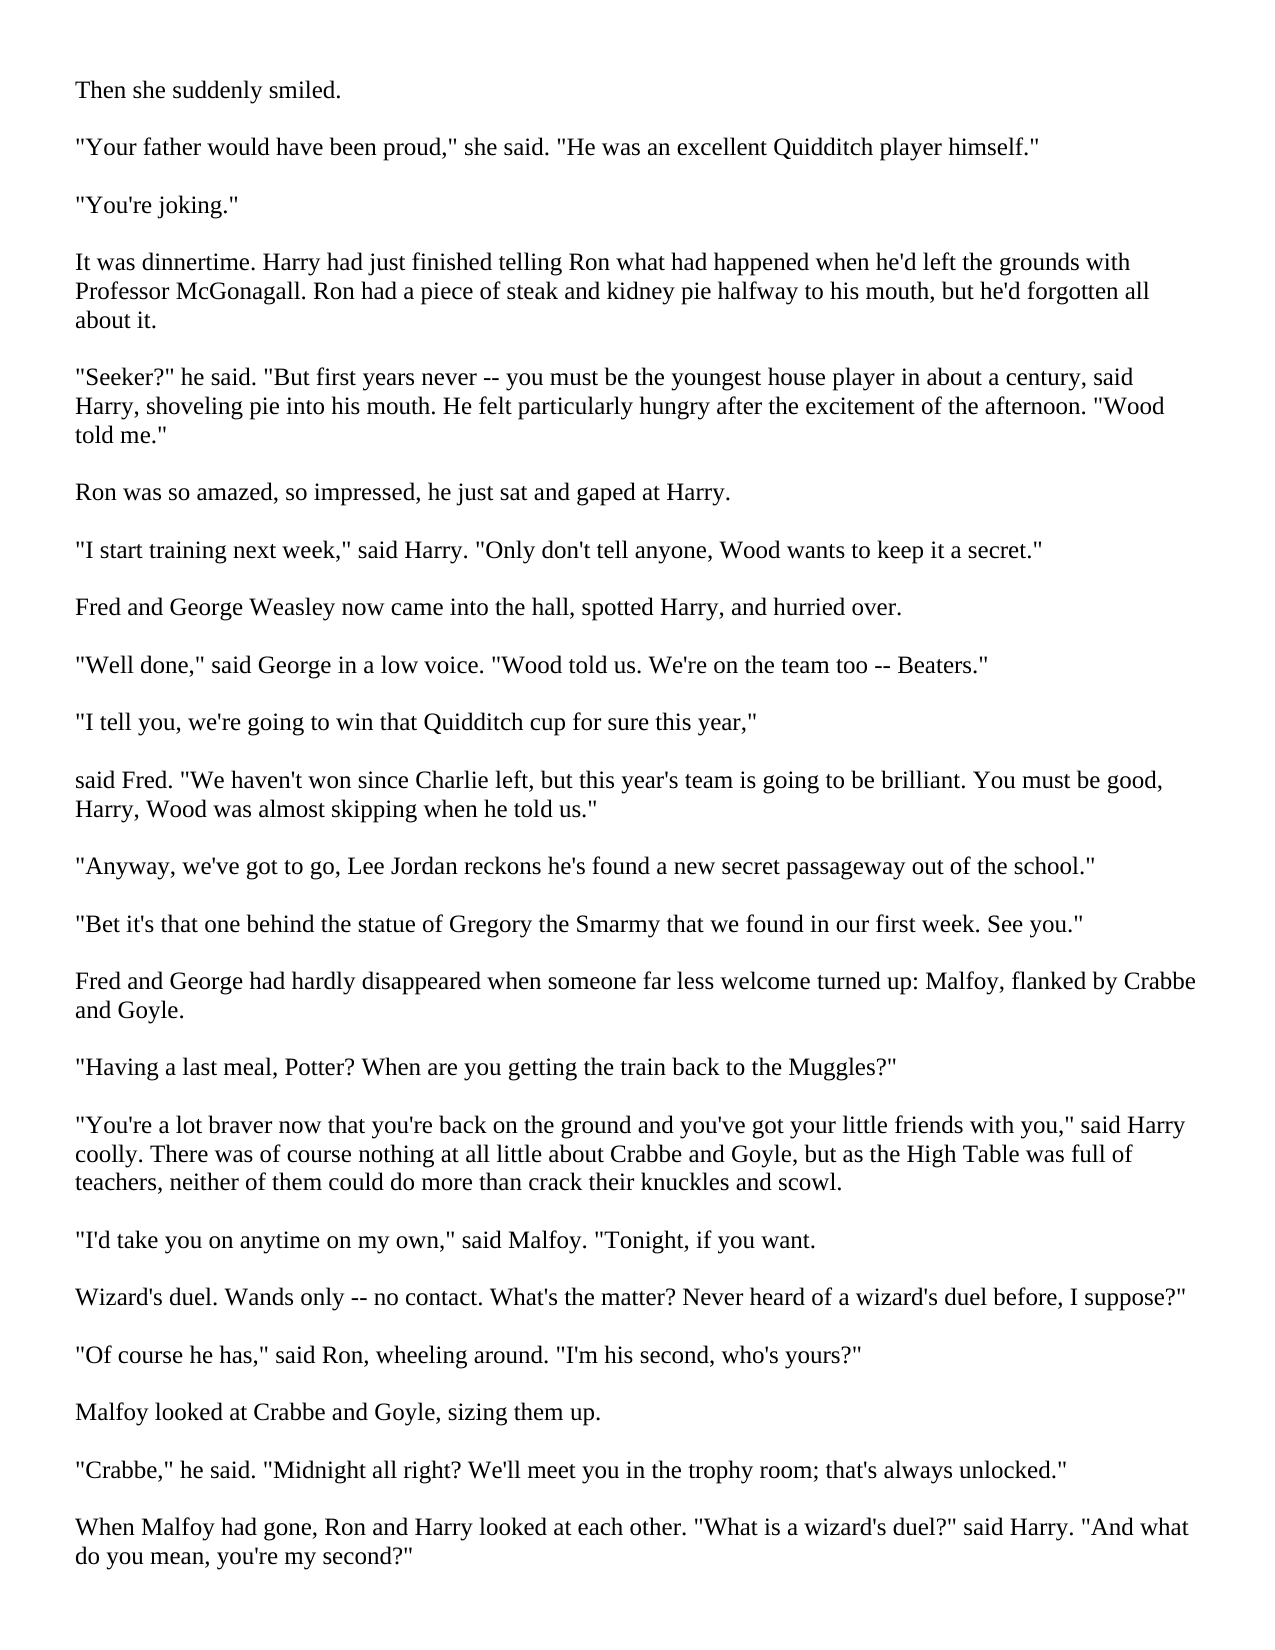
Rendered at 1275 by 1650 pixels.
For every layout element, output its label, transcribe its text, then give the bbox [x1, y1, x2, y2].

text "Bet it's that one behind the statue of Gregory the Smarmy that we found in our first week. See you." [75, 909, 1200, 937]
text "Your father would have been proud," she said. "He was an excellent Quidditch player himself." [75, 132, 1200, 161]
text "Seeker?" he said. "But first years never -- you must be the youngest house player in about a century, said Harry, shoveling pie into his mouth. He felt particularly hungry after the excitement of the afternoon. "Wood told me." [75, 362, 1200, 449]
text "You're joking." [75, 190, 1200, 219]
text "I tell you, we're going to win that Quidditch cup for sure this year," [75, 707, 1200, 736]
text Then she suddenly smiled. [75, 75, 1200, 104]
text Ron was so amazed, so impressed, he just sat and gaped at Harry. [75, 477, 1200, 506]
text "Crabbe," he said. "Midnight all right? We'll meet you in the trophy room; that's always unlocked." [75, 1455, 1200, 1484]
text "Anyway, we've got to go, Lee Jordan reckons he's found a new secret passageway out of the school." [75, 851, 1200, 880]
text "Having a last meal, Potter? When are you getting the train back to the Muggles?" [75, 1052, 1200, 1081]
text Wizard's duel. Wands only -- no contact. What's the matter? Never heard of a wizard's duel before, I suppose?" [75, 1282, 1200, 1311]
text Fred and George Weasley now came into the hall, spotted Harry, and hurried over. [75, 592, 1200, 621]
text Fred and George had hardly disappeared when someone far less welcome turned up: Malfoy, flanked by Crabbe and Goyle. [75, 966, 1200, 1024]
text "Of course he has," said Ron, wheeling around. "I'm his second, who's yours?" [75, 1340, 1200, 1369]
text "Well done," said George in a low voice. "Wood told us. We're on the team too -- Beaters." [75, 650, 1200, 679]
text "I'd take you on anytime on my own," said Malfoy. "Tonight, if you want. [75, 1225, 1200, 1254]
text "You're a lot braver now that you're back on the ground and you've got your little friends with you," said Harry coolly. There was of course nothing at all little about Crabbe and Goyle, but as the High Table was full of teachers, neither of them could do more than crack their knuckles and scowl. [75, 1110, 1200, 1196]
text When Malfoy had gone, Ron and Harry looked at each other. "What is a wizard's duel?" said Harry. "And what do you mean, you're my second?" [75, 1512, 1200, 1570]
text It was dinnertime. Harry had just finished telling Ron what had happened when he'd left the grounds with Professor McGonagall. Ron had a piece of steak and kidney pie halfway to his mouth, but he'd forgotten all about it. [75, 247, 1200, 334]
text Malfoy looked at Crabbe and Goyle, sizing them up. [75, 1397, 1200, 1426]
text "I start training next week," said Harry. "Only don't tell anyone, Wood wants to keep it a secret." [75, 535, 1200, 564]
text said Fred. "We haven't won since Charlie left, but this year's team is going to be brilliant. You must be good, Harry, Wood was almost skipping when he told us." [75, 765, 1200, 822]
